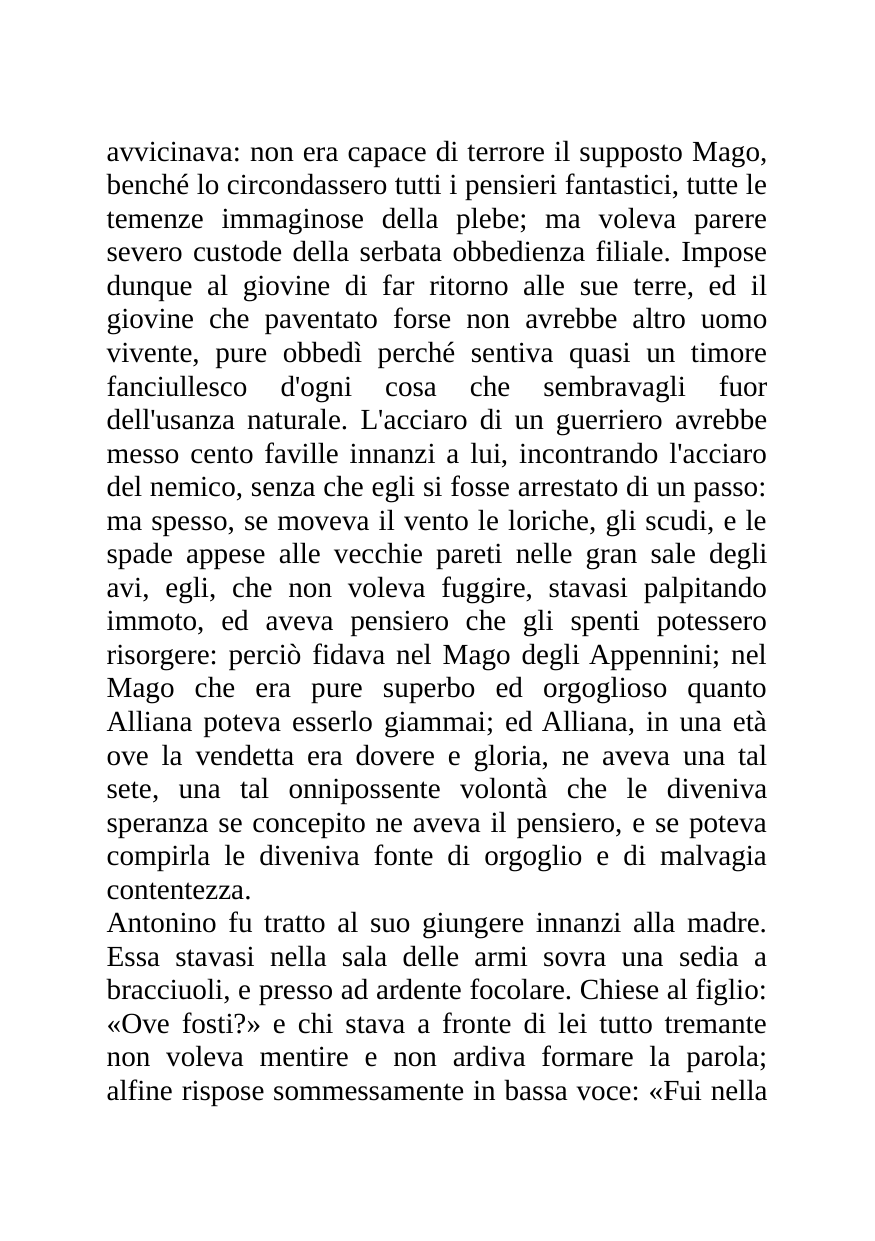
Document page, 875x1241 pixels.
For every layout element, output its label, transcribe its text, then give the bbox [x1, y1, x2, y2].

text avvicinava: non era capace di terrore il supposto Mago, benché lo circondassero tutti i pensieri fantastici, tutte le temenze immaginose della plebe; ma voleva parere severo custode della serbata obbedienza filiale. Impose dunque al giovine di far ritorno alle sue terre, ed il giovine che paventato forse non avrebbe altro uomo vivente, pure obbedì perché sentiva quasi un timore fanciullesco d'ogni cosa che sembravagli fuor dell'usanza naturale. L'acciaro di un guerriero avrebbe messo cento faville innanzi a lui, incontrando l'acciaro del nemico, senza che egli si fosse arrestato di un passo: ma spesso, se moveva il vento le loriche, gli scudi, e le spade appese alle vecchie pareti nelle gran sale degli avi, egli, che non voleva fuggire, stavasi palpitando immoto, ed aveva pensiero che gli spenti potessero risorgere: perciò fidava nel Mago degli Appennini; nel Mago che era pure superbo ed orgoglioso quanto Alliana poteva esserlo giammai; ed Alliana, in una età ove la vendetta era dovere e gloria, ne aveva una tal sete, una tal onnipossente volontà che le diveniva speranza se concepito ne aveva il pensiero, e se poteva compirla le diveniva fonte di orgoglio e di malvagia contentezza. [106, 134, 768, 905]
text Antonino fu tratto al suo giungere innanzi alla madre. Essa stavasi nella sala delle armi sovra una sedia a bracciuoli, e presso ad ardente focolare. Chiese al figlio: «Ove fosti?» e chi stava a fronte di lei tutto tremante non voleva mentire e non ardiva formare la parola; alfine rispose sommessamente in bassa voce: «Fui nella [106, 905, 768, 1107]
